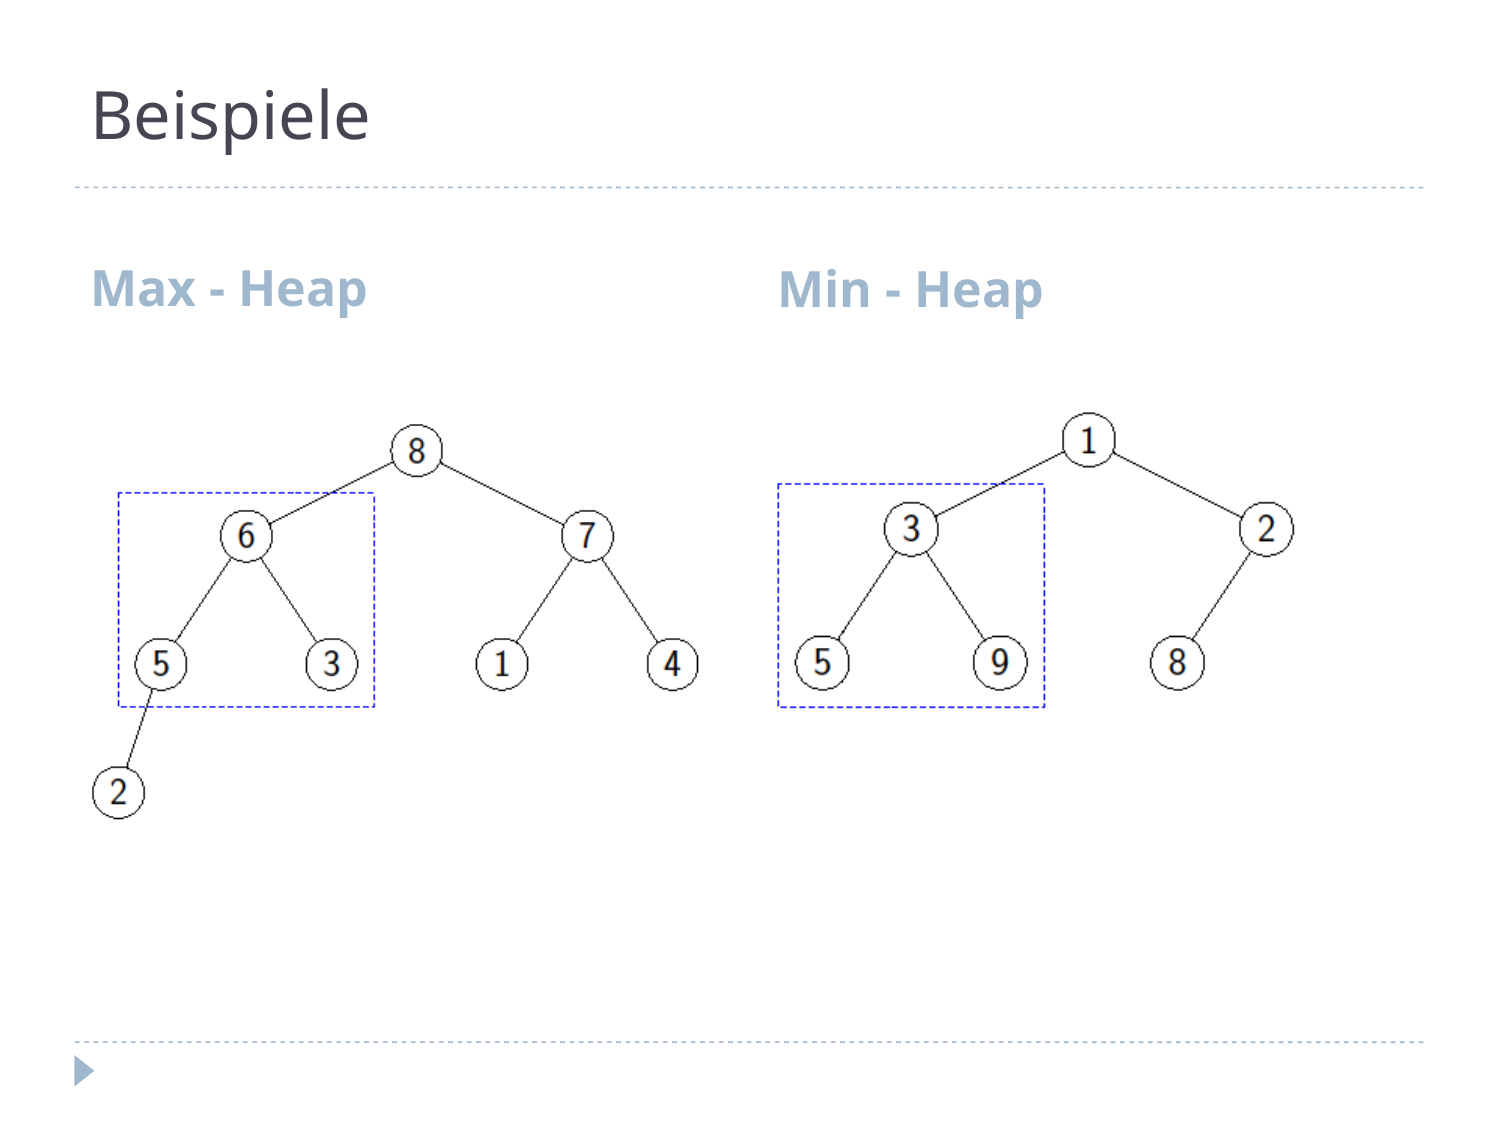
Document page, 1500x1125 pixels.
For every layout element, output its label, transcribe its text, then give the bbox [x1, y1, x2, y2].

list Max - Heap [75, 210, 738, 324]
list Min - Heap [762, 212, 1426, 325]
title Beispiele [75, 37, 1426, 188]
chart [773, 408, 1299, 713]
chart [88, 420, 703, 824]
